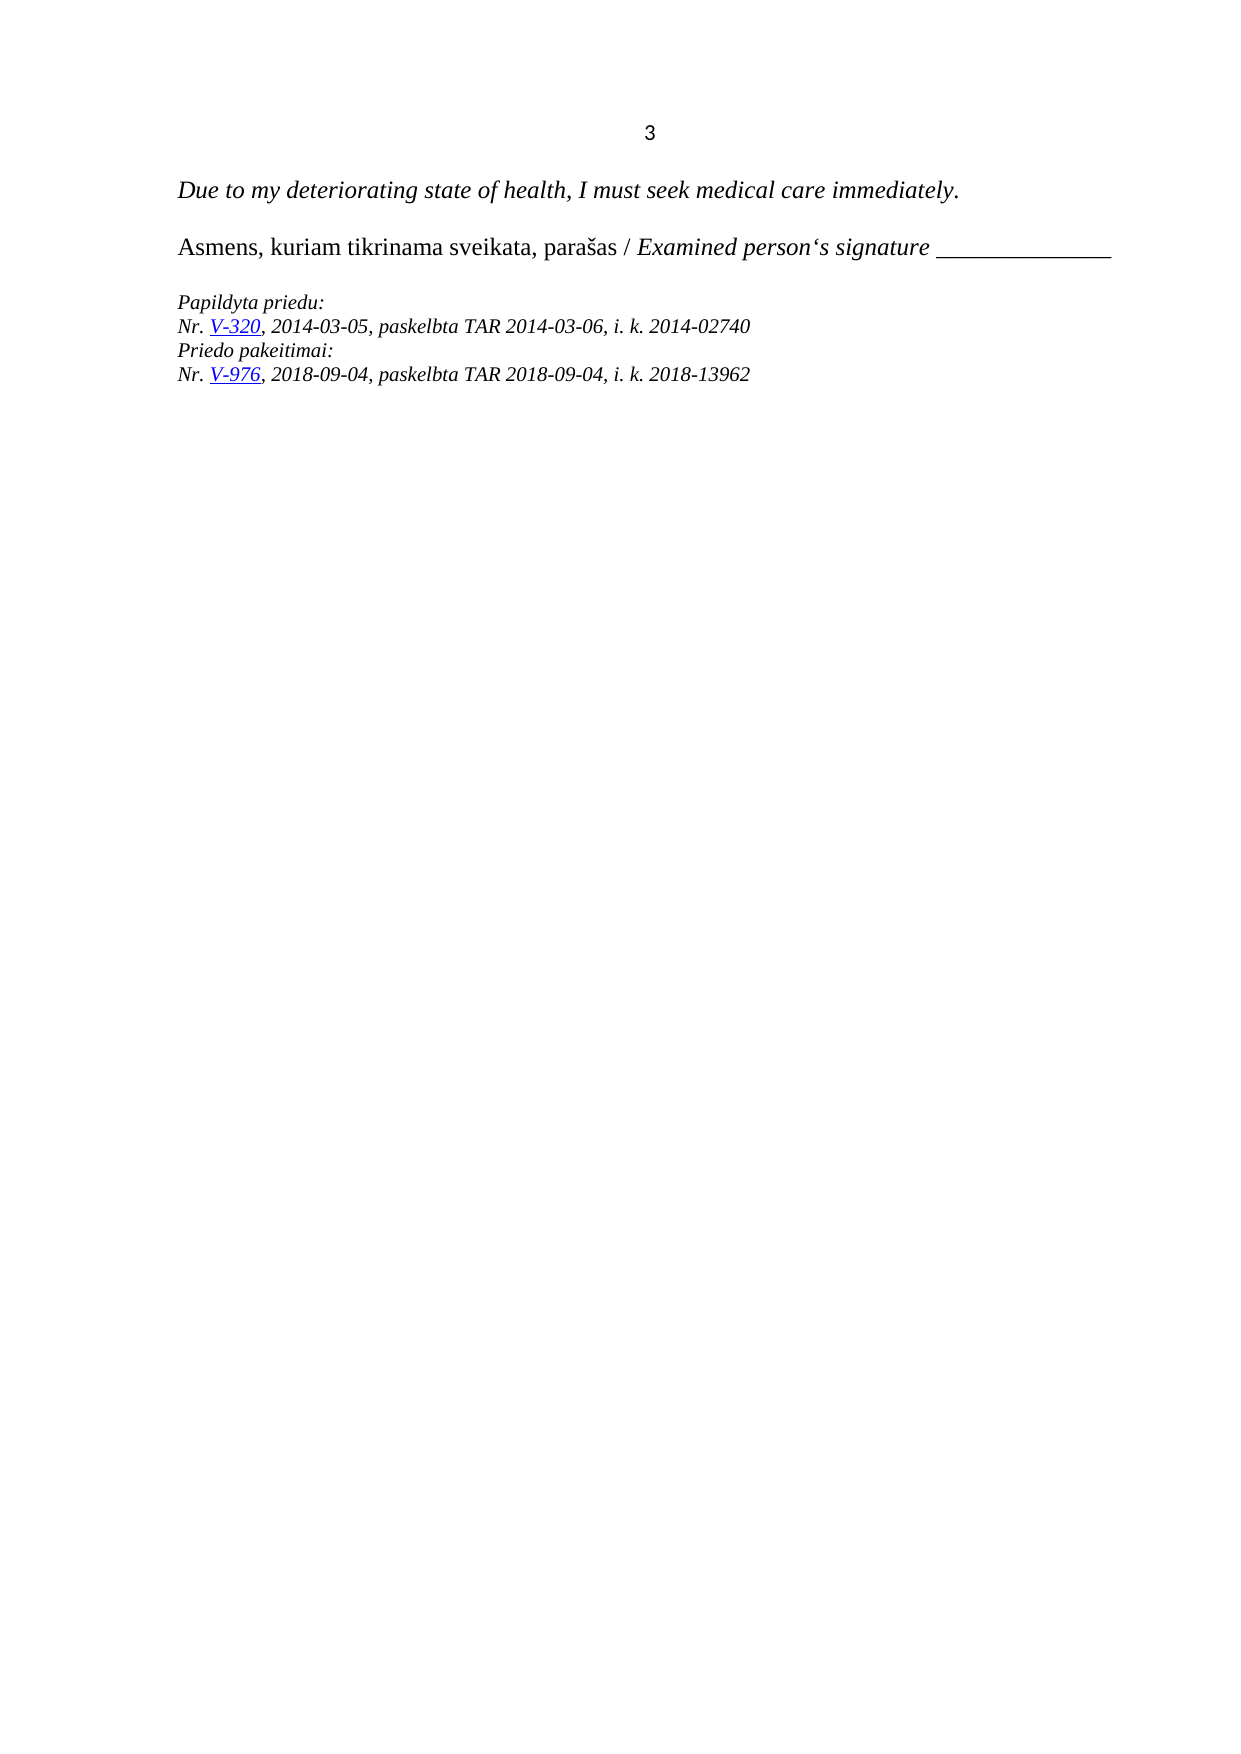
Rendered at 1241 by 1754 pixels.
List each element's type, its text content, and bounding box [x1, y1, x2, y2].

text Nr. V-976, 2018-09-04, paskelbta TAR 2018-09-04, i. k. 2018-13962 [177, 362, 1122, 386]
text Priedo pakeitimai: [177, 338, 1122, 362]
text Papildyta priedu: [177, 290, 1122, 314]
text Due to my deteriorating state of health, I must seek medical care immediately. [177, 175, 1122, 204]
text Nr. V-320, 2014-03-05, paskelbta TAR 2014-03-06, i. k. 2014-02740 [177, 314, 1122, 338]
text Asmens, kuriam tikrinama sveikata, parašas / Examined person‘s signature ______________ [177, 232, 1122, 261]
